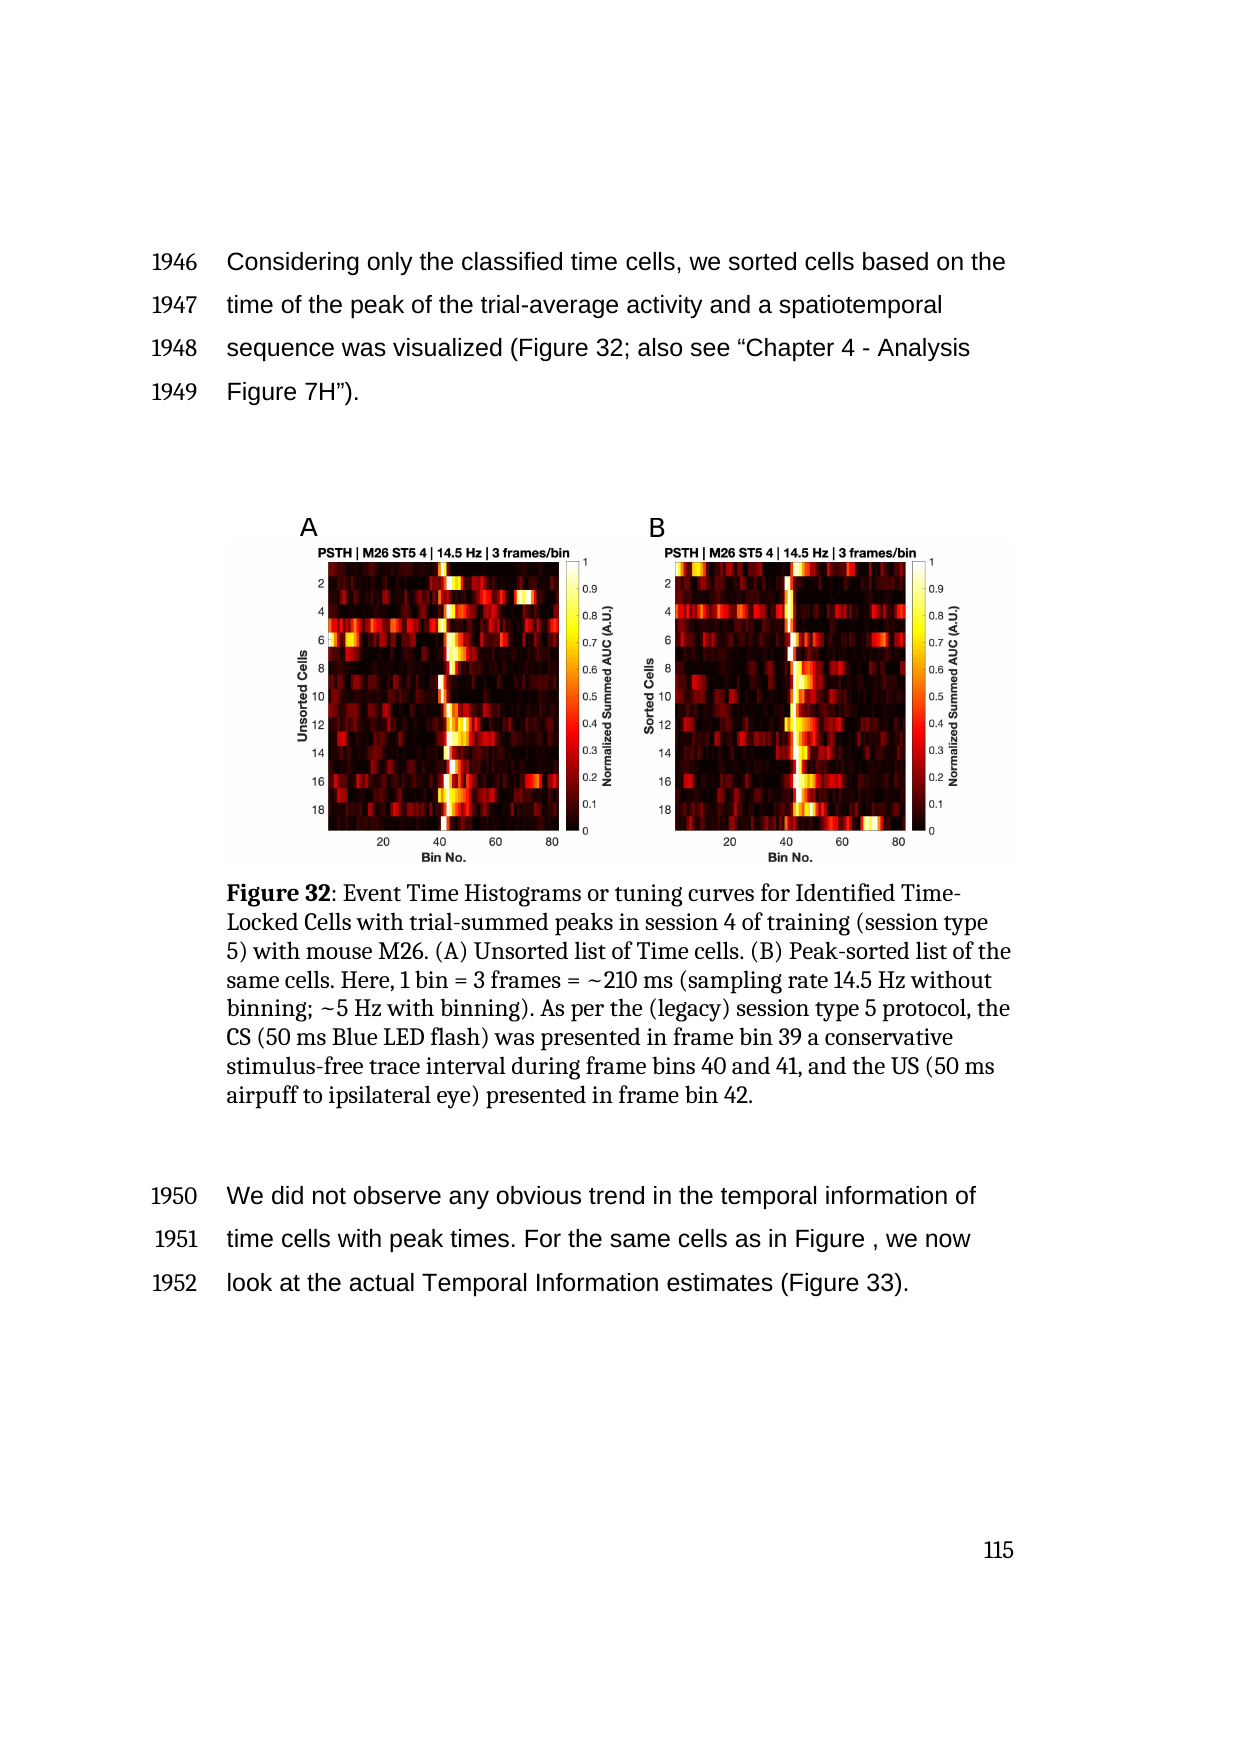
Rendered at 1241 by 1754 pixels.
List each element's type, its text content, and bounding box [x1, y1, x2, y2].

text Considering only the classified time cells, we sorted cells based on the time of the peak of the trial-average activity and a spatiotemporal sequence was visualized (Figure 32; also see “Chapter 4 - Analysis Figure 7H”). [226, 247, 1014, 405]
text Figure 32: Event Time Histograms or tuning curves for Identified Time-Locked Cells with trial-summed peaks in session 4 of training (session type 5) with mouse M26. (A) Unsorted list of Time cells. (B) Peak-sorted list of the same cells. Here, 1 bin = 3 frames = ~210 ms (sampling rate 14.5 Hz without binning; ~5 Hz with binning). As per the (legacy) session type 5 protocol, the CS (50 ms Blue LED flash) was presented in frame bin 39 a conservative stimulus-free trace interval during frame bins 40 and 41, and the US (50 ms airpuff to ipsilateral eye) presented in frame bin 42. [226, 867, 1014, 1109]
text We did not observe any obvious trend in the temporal information of time cells with peak times. For the same cells as in Figure , we now look at the actual Temporal Information estimates (Figure 33). [226, 1181, 1014, 1296]
